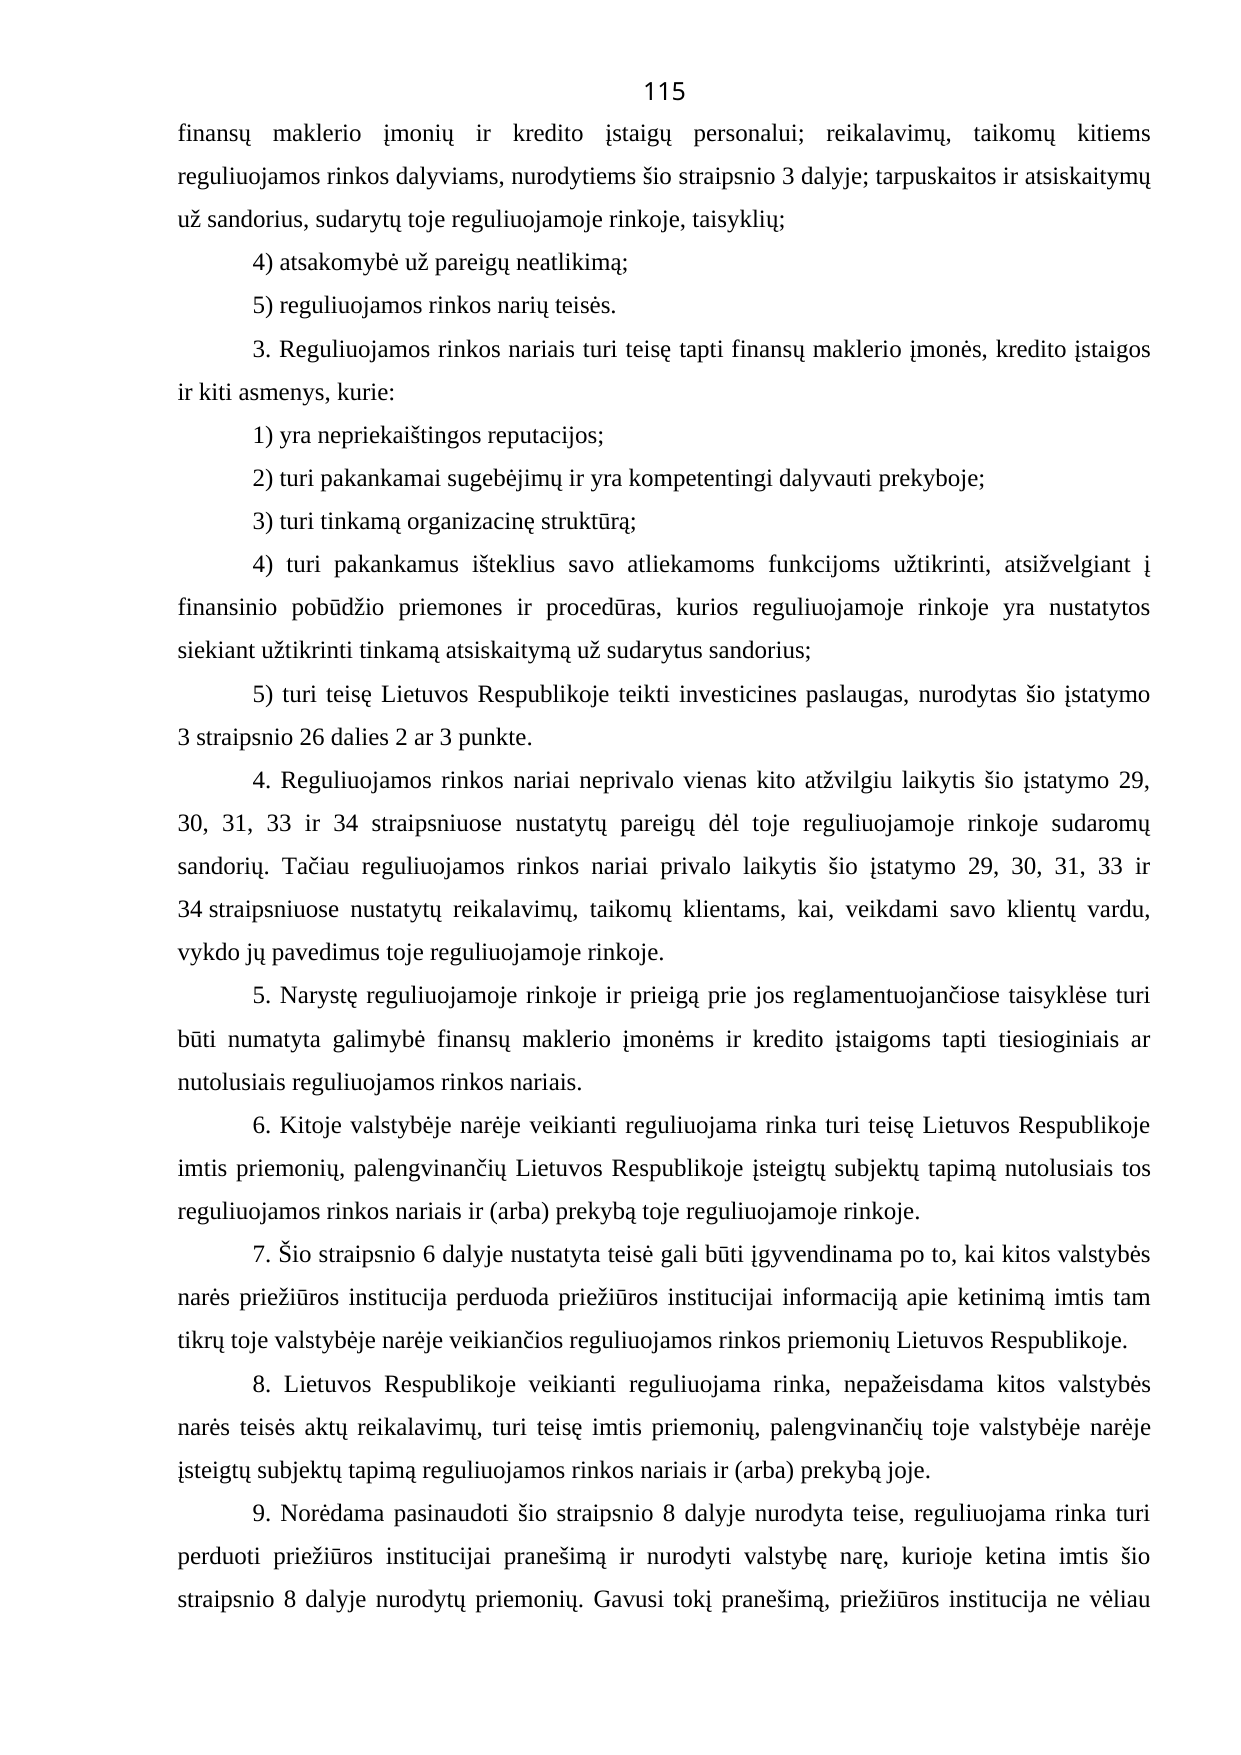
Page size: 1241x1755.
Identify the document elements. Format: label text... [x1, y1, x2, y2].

text 9. Norėdama pasinaudoti šio straipsnio 8 dalyje nurodyta teise, reguliuojama rinka turi perduoti priežiūros institucijai pranešimą ir nurodyti valstybę narę, kurioje ketina imtis šio straipsnio 8 dalyje nurodytų priemonių. Gavusi tokį pranešimą, priežiūros institucija ne vėliau [177, 1498, 1152, 1613]
text 5. Narystę reguliuojamoje rinkoje ir prieigą prie jos reglamentuojančiose taisyklėse turi būti numatyta galimybė finansų maklerio įmonėms ir kredito įstaigoms tapti tiesioginiais ar nutolusiais reguliuojamos rinkos nariais. [177, 981, 1152, 1096]
text 4) turi pakankamus išteklius savo atliekamoms funkcijoms užtikrinti, atsižvelgiant į finansinio pobūdžio priemones ir procedūras, kurios reguliuojamoje rinkoje yra nustatytos siekiant užtikrinti tinkamą atsiskaitymą už sudarytus sandorius; [177, 549, 1152, 664]
text 1) yra nepriekaištingos reputacijos; [177, 420, 1152, 449]
text 4) atsakomybė už pareigų neatlikimą; [177, 247, 1152, 276]
text 5) reguliuojamos rinkos narių teisės. [177, 291, 1152, 319]
text 3) turi tinkamą organizacinę struktūrą; [177, 506, 1152, 535]
text finansų maklerio įmonių ir kredito įstaigų personalui; reikalavimų, taikomų kitiems reguliuojamos rinkos dalyviams, nurodytiems šio straipsnio 3 dalyje; tarpuskaitos ir atsiskaitymų už sandorius, sudarytų toje reguliuojamoje rinkoje, taisyklių; [177, 118, 1152, 233]
text 7. Šio straipsnio 6 dalyje nustatyta teisė gali būti įgyvendinama po to, kai kitos valstybės narės priežiūros institucija perduoda priežiūros institucijai informaciją apie ketinimą imtis tam tikrų toje valstybėje narėje veikiančios reguliuojamos rinkos priemonių Lietuvos Respublikoje. [177, 1239, 1152, 1354]
text 6. Kitoje valstybėje narėje veikianti reguliuojama rinka turi teisę Lietuvos Respublikoje imtis priemonių, palengvinančių Lietuvos Respublikoje įsteigtų subjektų tapimą nutolusiais tos reguliuojamos rinkos nariais ir (arba) prekybą toje reguliuojamoje rinkoje. [177, 1110, 1152, 1225]
text 5) turi teisę Lietuvos Respublikoje teikti investicines paslaugas, nurodytas šio įstatymo 3 straipsnio 26 dalies 2 ar 3 punkte. [177, 679, 1152, 751]
text 3. Reguliuojamos rinkos nariais turi teisę tapti finansų maklerio įmonės, kredito įstaigos ir kiti asmenys, kurie: [177, 334, 1152, 406]
text 8. Lietuvos Respublikoje veikianti reguliuojama rinka, nepažeisdama kitos valstybės narės teisės aktų reikalavimų, turi teisę imtis priemonių, palengvinančių toje valstybėje narėje įsteigtų subjektų tapimą reguliuojamos rinkos nariais ir (arba) prekybą joje. [177, 1369, 1152, 1484]
text 2) turi pakankamai sugebėjimų ir yra kompetentingi dalyvauti prekyboje; [177, 463, 1152, 492]
text 4. Reguliuojamos rinkos nariai neprivalo vienas kito atžvilgiu laikytis šio įstatymo 29, 30, 31, 33 ir 34 straipsniuose nustatytų pareigų dėl toje reguliuojamoje rinkoje sudaromų sandorių. Tačiau reguliuojamos rinkos nariai privalo laikytis šio įstatymo 29, 30, 31, 33 ir 34 straipsniuose nustatytų reikalavimų, taikomų klientams, kai, veikdami savo klientų vardu, vykdo jų pavedimus toje reguliuojamoje rinkoje. [177, 765, 1152, 966]
